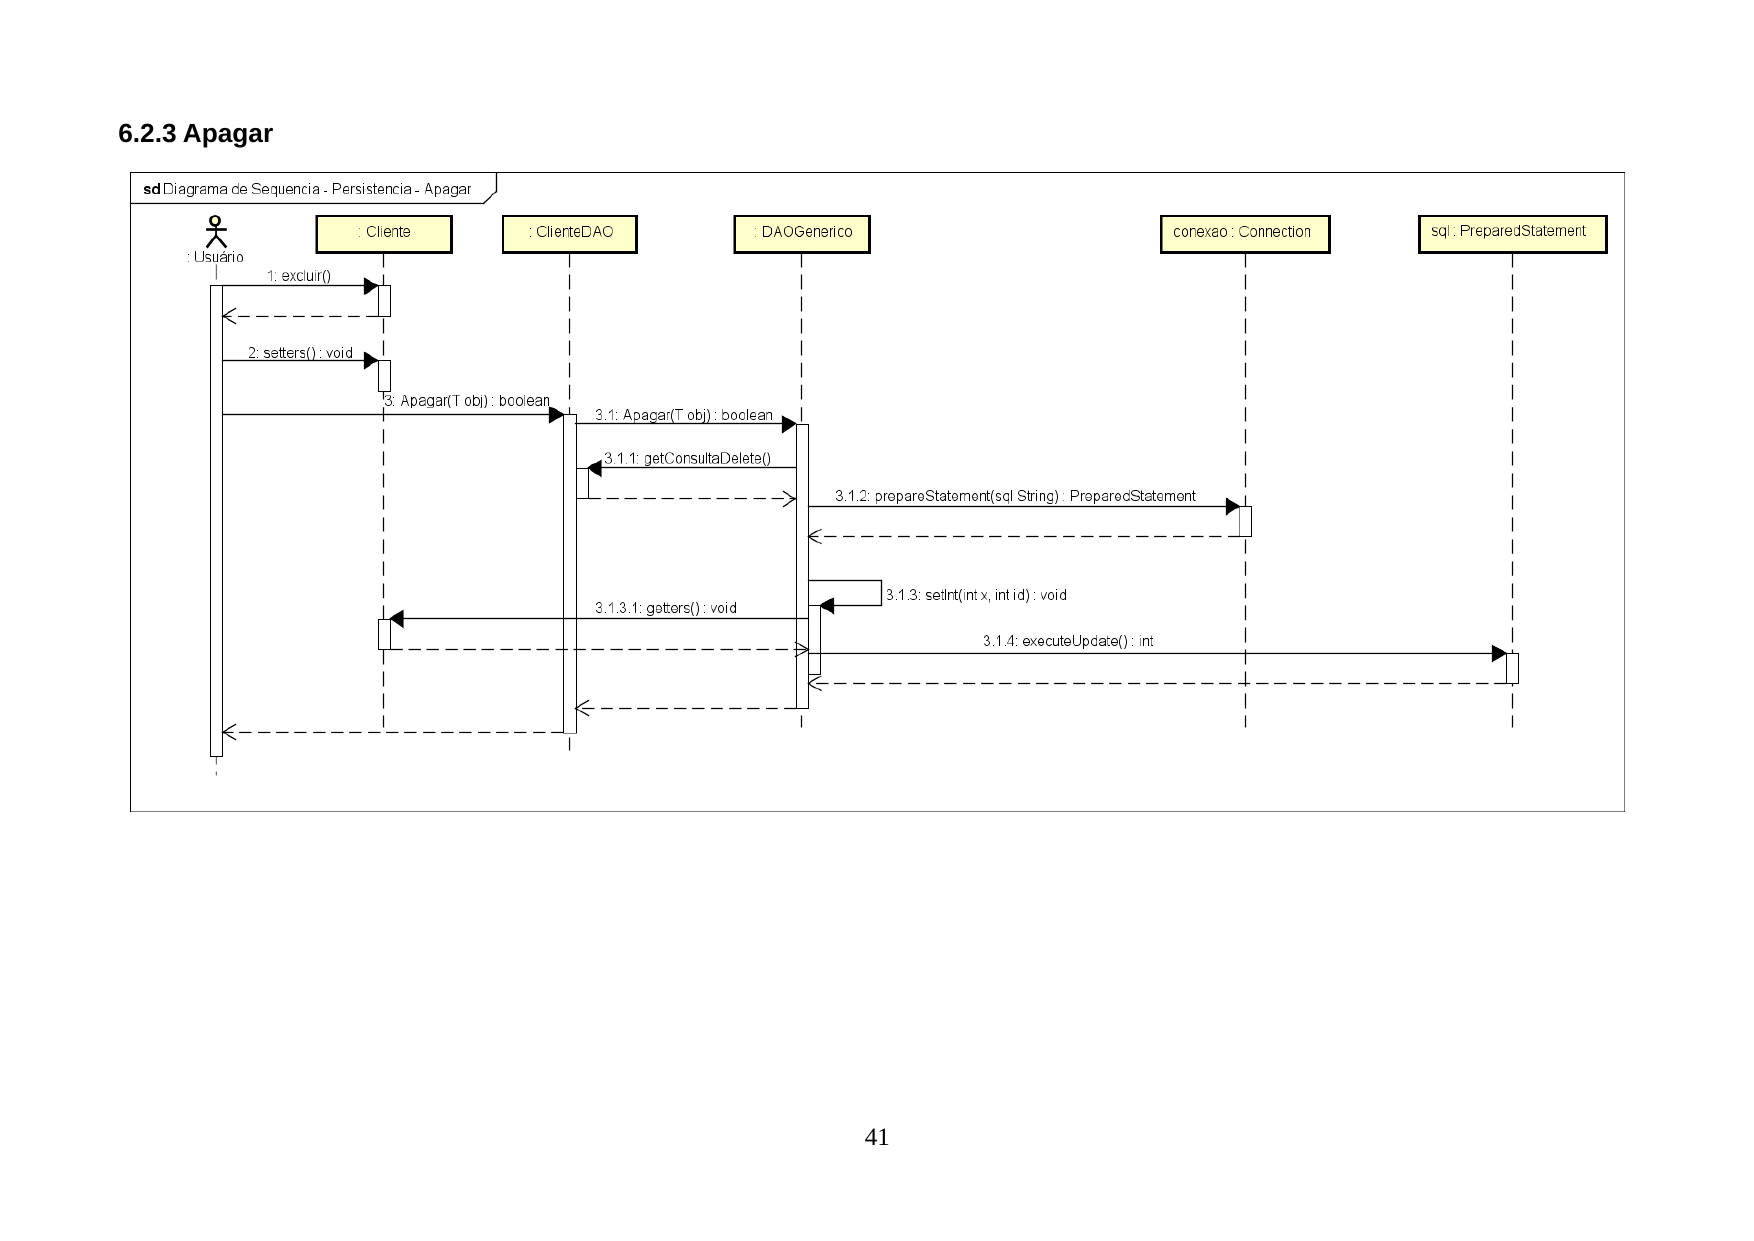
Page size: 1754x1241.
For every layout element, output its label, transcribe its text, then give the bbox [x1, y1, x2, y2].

subtitle 6.2.3 Apagar [118, 118, 1636, 148]
picture [118, 160, 1636, 823]
